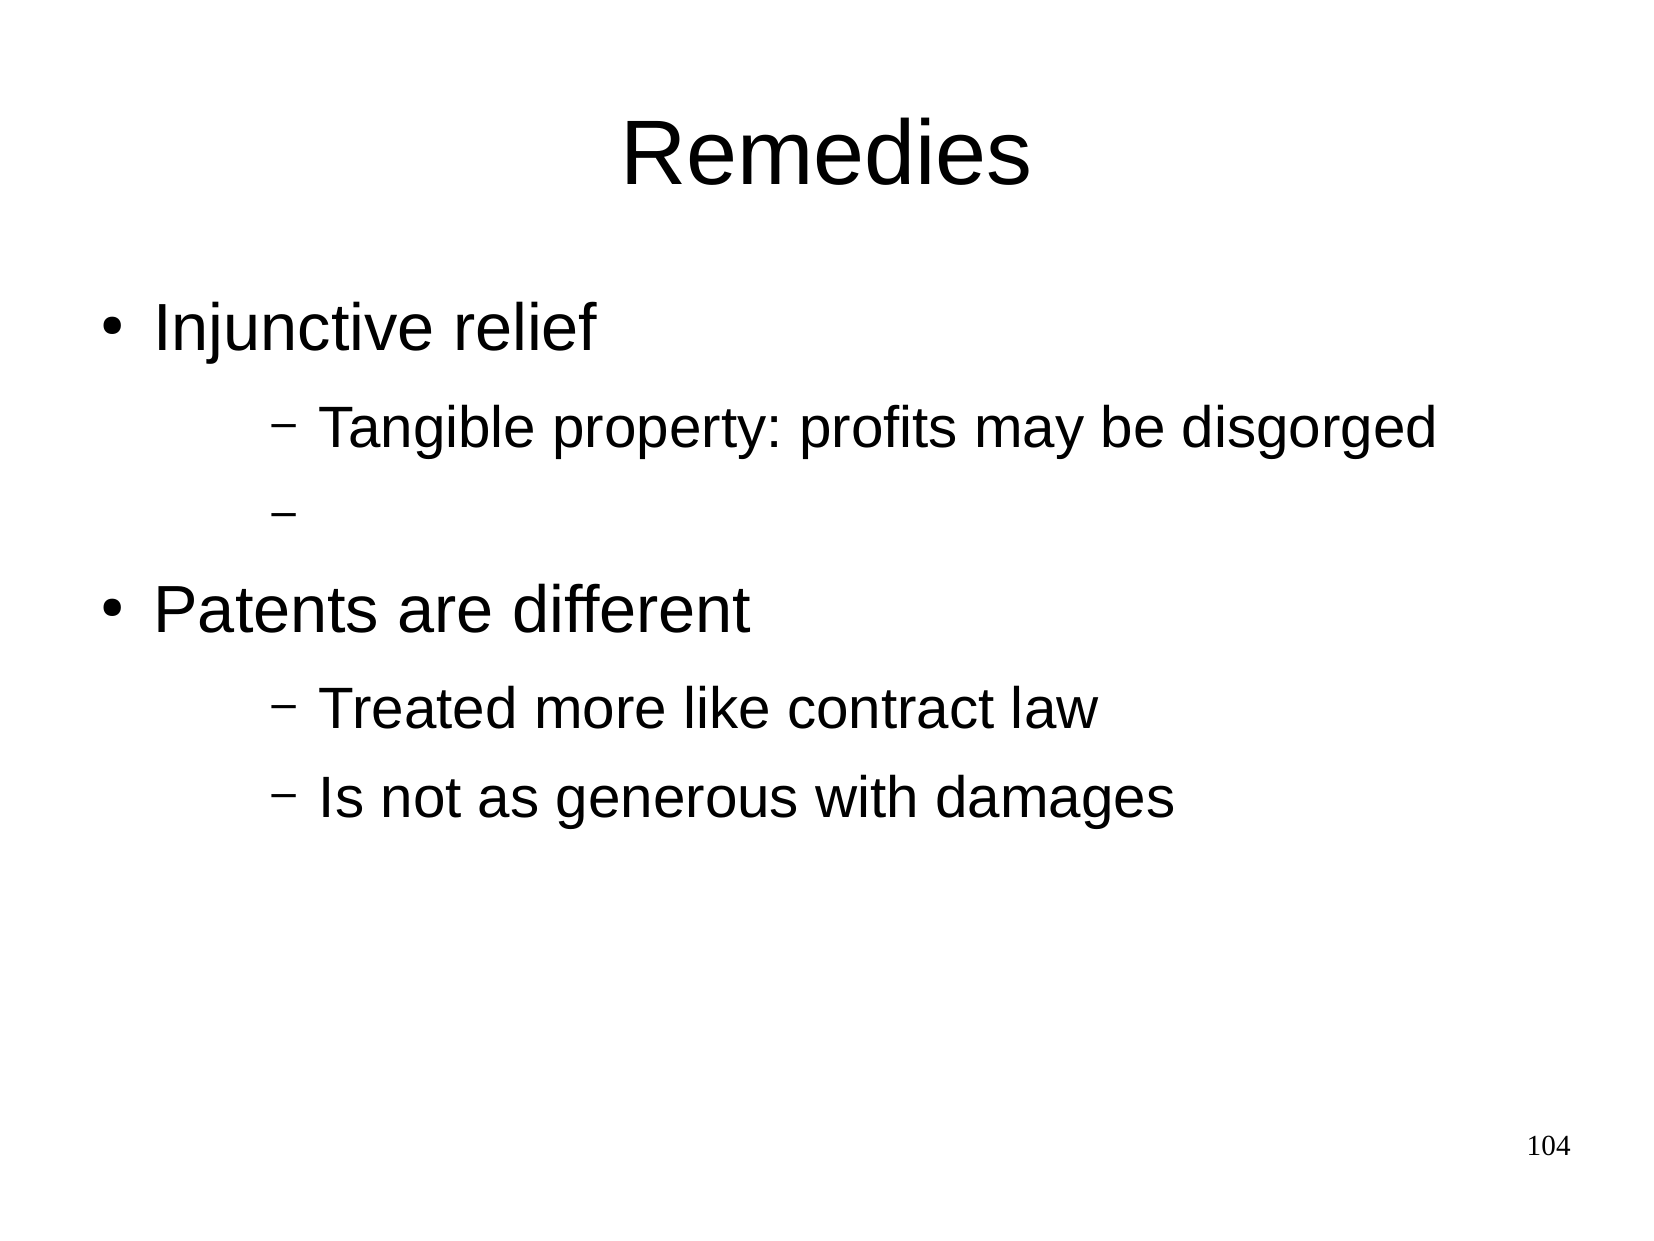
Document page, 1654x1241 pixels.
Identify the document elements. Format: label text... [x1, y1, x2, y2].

title Remedies [82, 56, 1571, 250]
list Injunctive relief Tangible property: profits may be disgorged Patents are different Treated more like contract law Is not as generous with damages [82, 290, 1571, 1094]
